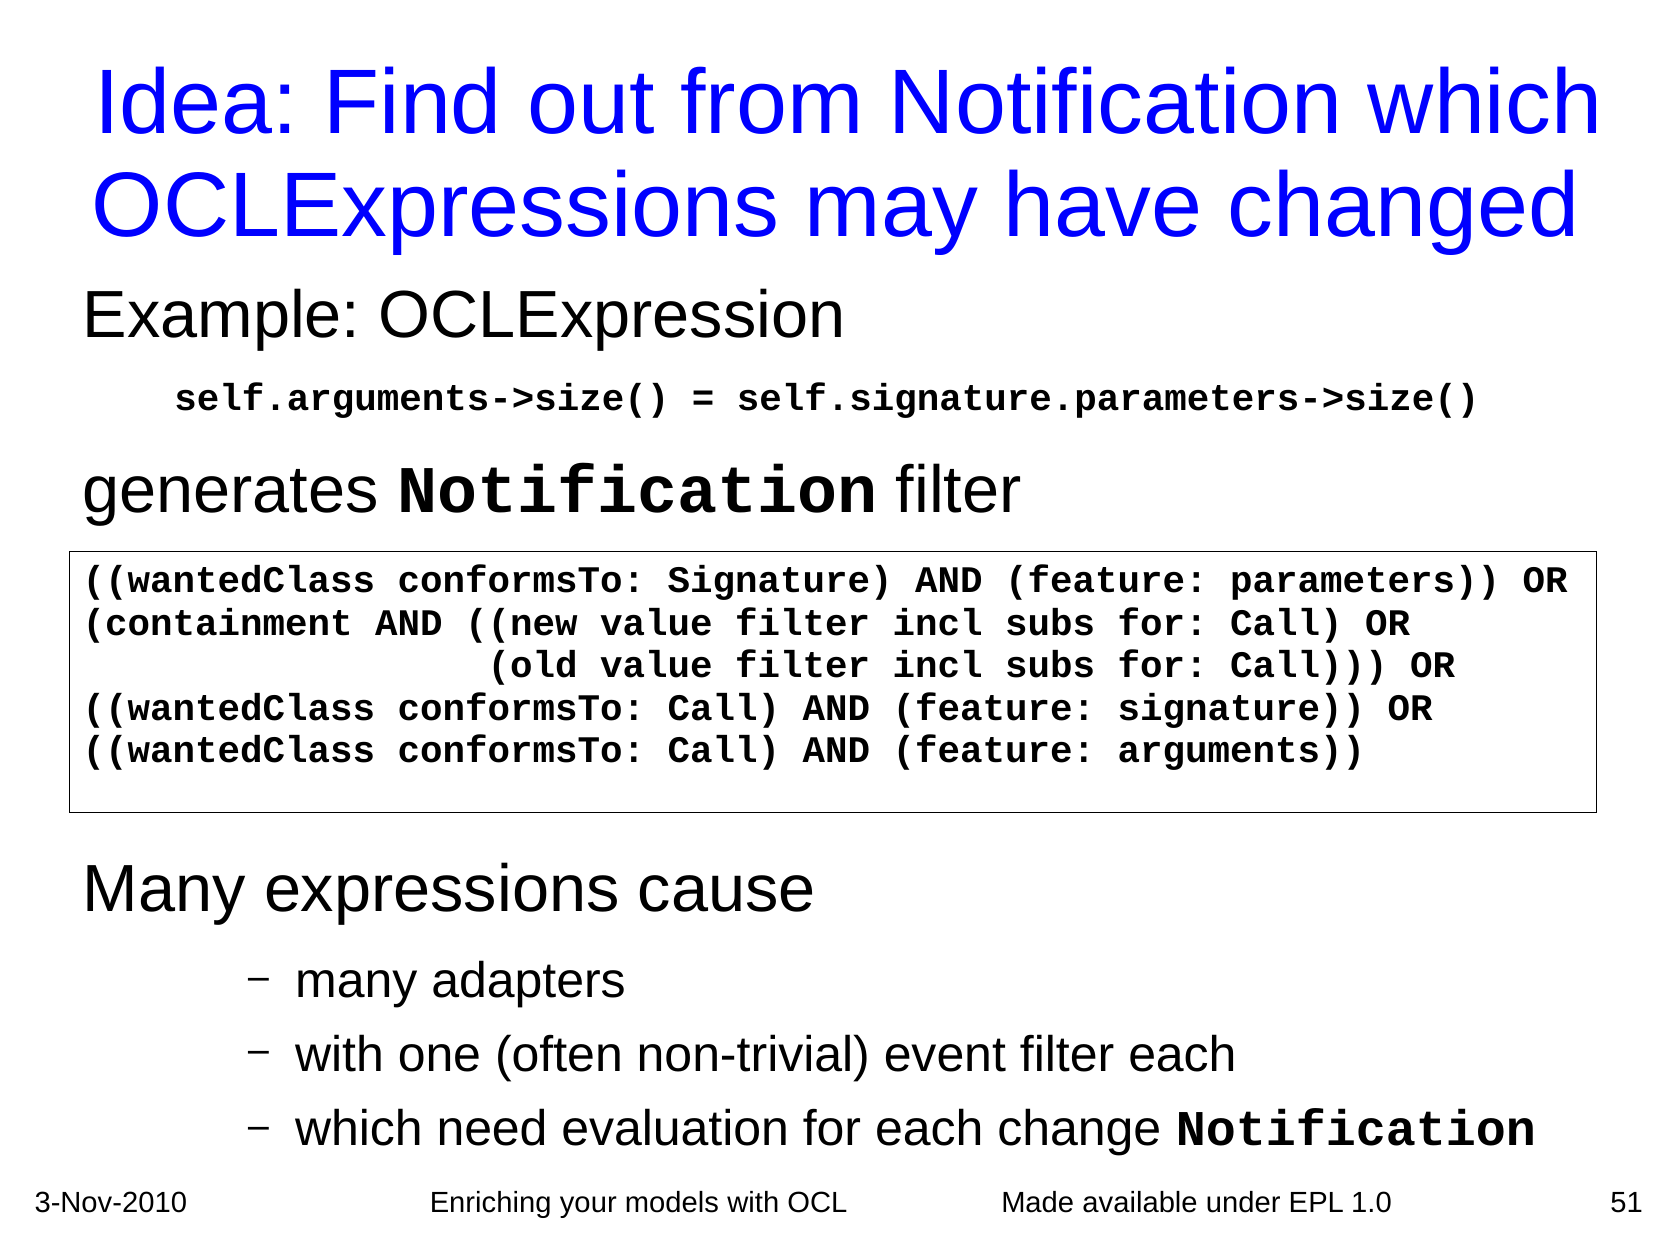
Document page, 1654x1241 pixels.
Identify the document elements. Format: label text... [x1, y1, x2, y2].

list Example: OCLExpression self.arguments->size() = self.signature.parameters->size() generates Notification filter ((wantedClass conformsTo: Signature) AND (feature: parameters)) OR (containment AND ((new value filter incl subs for: Call) OR (old value filter incl subs for: Call))) OR ((wantedClass conformsTo: Call) AND (feature: signature)) OR ((wantedClass conformsTo: Call) AND (feature: arguments)) Many expressions cause many adapters with one (often non-trivial) event filter each which need evaluation for each change Notification [82, 813, 1571, 1175]
title Idea: Find out from Notification which OCLExpressions may have changed [49, 49, 1624, 257]
list Example: OCLExpression self.arguments->size() = self.signature.parameters->size() generates Notification filter ((wantedClass conformsTo: Signature) AND (feature: parameters)) OR (containment AND ((new value filter incl subs for: Call) OR (old value filter incl subs for: Call))) OR ((wantedClass conformsTo: Call) AND (feature: signature)) OR ((wantedClass conformsTo: Call) AND (feature: arguments)) Many expressions cause many adapters with one (often non-trivial) event filter each which need evaluation for each change Notification [82, 290, 1571, 551]
list Example: OCLExpression self.arguments->size() = self.signature.parameters->size() generates Notification filter ((wantedClass conformsTo: Signature) AND (feature: parameters)) OR (containment AND ((new value filter incl subs for: Call) OR (old value filter incl subs for: Call))) OR ((wantedClass conformsTo: Call) AND (feature: signature)) OR ((wantedClass conformsTo: Call) AND (feature: arguments)) Many expressions cause many adapters with one (often non-trivial) event filter each which need evaluation for each change Notification [82, 552, 1571, 812]
